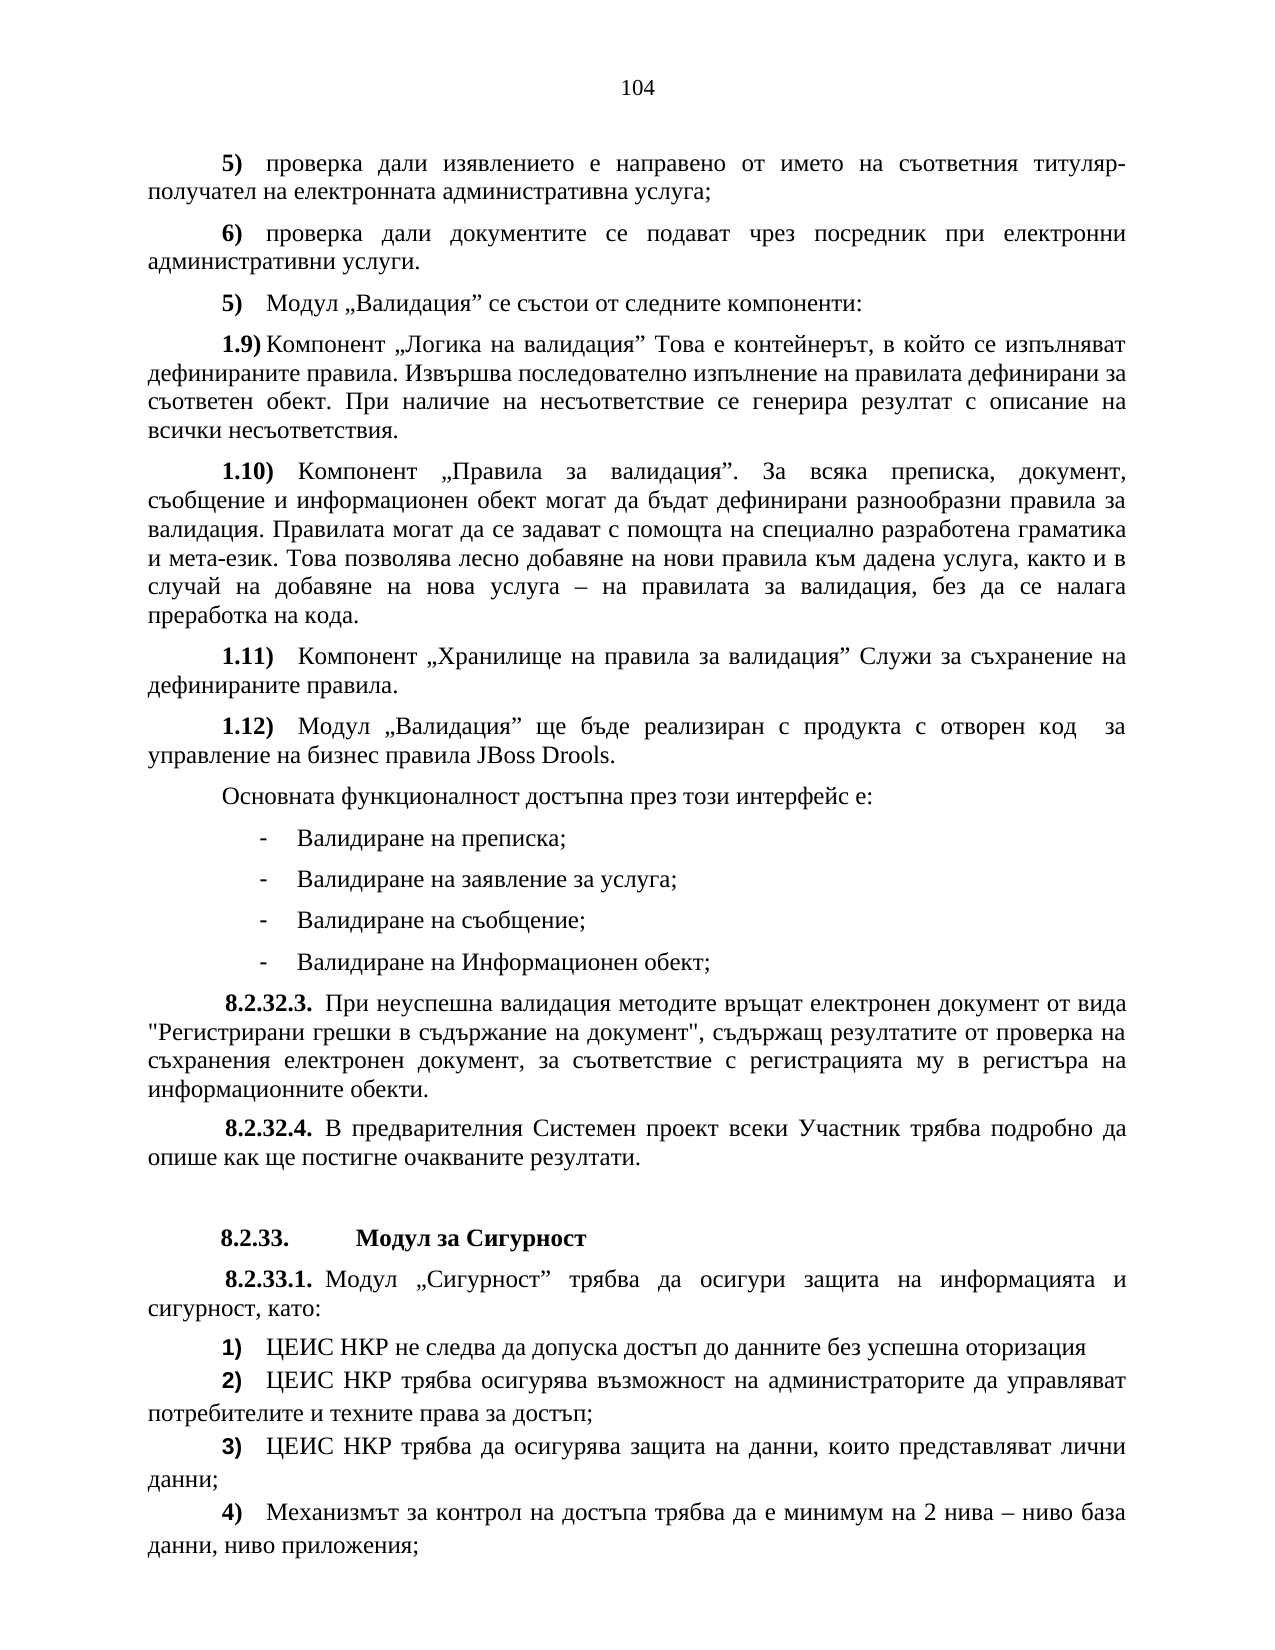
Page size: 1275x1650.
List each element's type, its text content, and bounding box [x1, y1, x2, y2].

list Компонент „Правила за валидация”. За всяка преписка, документ, съобщение и информационен обект могат да бъдат дефинирани разнообразни правила за валидация. Правилата могат да се задават с помощта на специално разработена граматика и мета-език. Това позволява лесно добавяне на нови правила към дадена услуга, както и в случай на добавяне на нова услуга – на правилата за валидация, без да се налага преработка на кода. [148, 456, 1127, 629]
list Валидиране на съобщение; [259, 905, 1127, 934]
list Модул „Валидация” ще бъде реализиран с продукта с отворен код за управление на бизнес правила JBoss Drools. [148, 711, 1127, 769]
list Валидиране на заявление за услуга; [259, 864, 1127, 893]
list Модул „Сигурност” трябва да осигури защита на информацията и сигурност, като: [148, 1264, 1127, 1321]
text Основната функционалност достъпна през този интерфейс е: [148, 781, 1127, 810]
list ЦЕИС НКР не следва да допуска достъп до данните без успешна оторизация [148, 1332, 1127, 1361]
list Компонент „Хранилище на правила за валидация” Служи за съхранение на дефинираните правила. [148, 641, 1127, 699]
list Механизмът за контрол на достъпа трябва да е минимум на 2 нива – ниво база данни, ниво приложения; [148, 1497, 1127, 1559]
list В предварителния Системен проект всеки Участник трябва подробно да опише как ще постигне очакваните резултати. [148, 1113, 1127, 1171]
list Модул „Валидация” се състои от следните компоненти: [148, 288, 1127, 316]
list Компонент „Логика на валидация” Това е контейнерът, в който се изпълняват дефинираните правила. Извършва последователно изпълнение на правилата дефинирани за съответен обект. При наличие на несъответствие се генерира резултат с описание на всички несъответствия. [148, 329, 1127, 444]
list При неуспешна валидация методите връщат електронен документ от вида "Регистрирани грешки в съдържание на документ", съдържащ резултатите от проверка на съхранения електронен документ, за съответствие с регистрацията му в регистъра на информационните обекти. [148, 988, 1127, 1103]
list Валидиране на Информационен обект; [259, 947, 1127, 976]
list Модул за Сигурност [220, 1223, 1127, 1251]
list Валидиране на преписка; [259, 823, 1127, 852]
list проверка дали документите се подават чрез посредник при електронни административни услуги. [148, 218, 1127, 275]
list ЦЕИС НКР трябва да осигурява защита на данни, които представляват лични данни; [148, 1431, 1127, 1493]
list проверка дали изявлението е направено от името на съответния титуляр-получател на електронната административна услуга; [148, 148, 1127, 205]
list ЦЕИС НКР трябва осигурява възможност на администраторите да управляват потребителите и техните права за достъп; [148, 1365, 1127, 1427]
